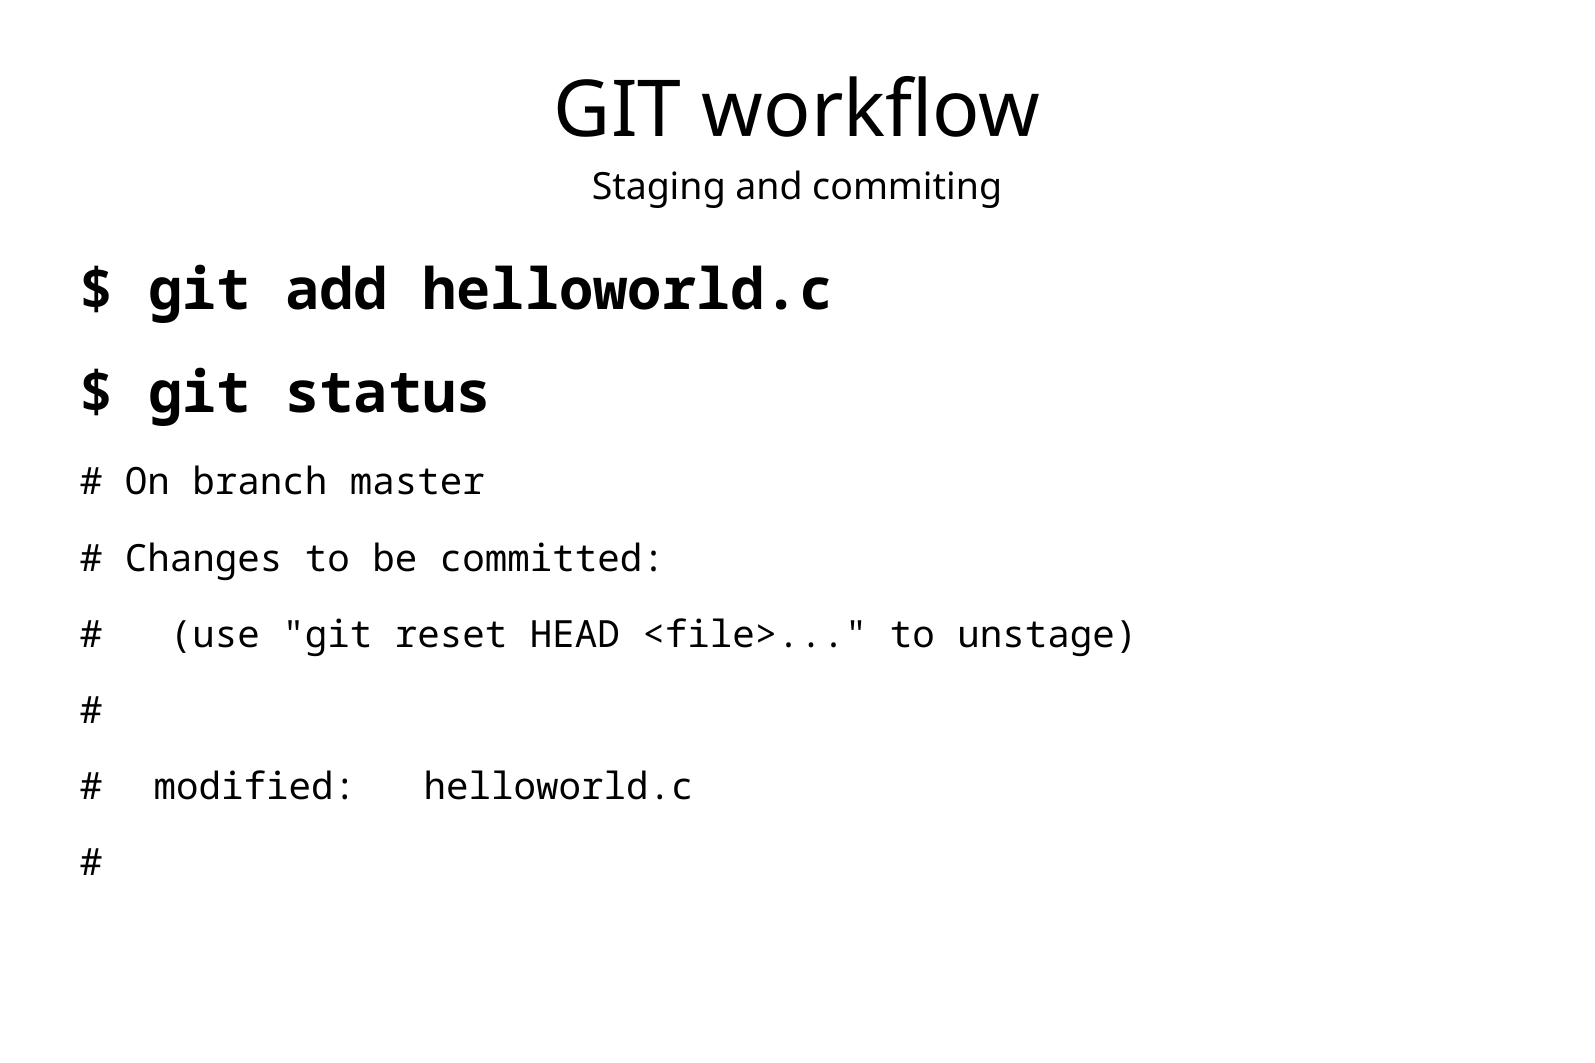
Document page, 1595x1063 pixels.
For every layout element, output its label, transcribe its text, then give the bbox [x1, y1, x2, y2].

list $ git add helloworld.c $ git status # On branch master # Changes to be committed: # (use "git reset HEAD <file>..." to unstage) # # modified: helloworld.c # [79, 248, 1515, 951]
title GIT workflow Staging and commiting [79, 42, 1515, 220]
